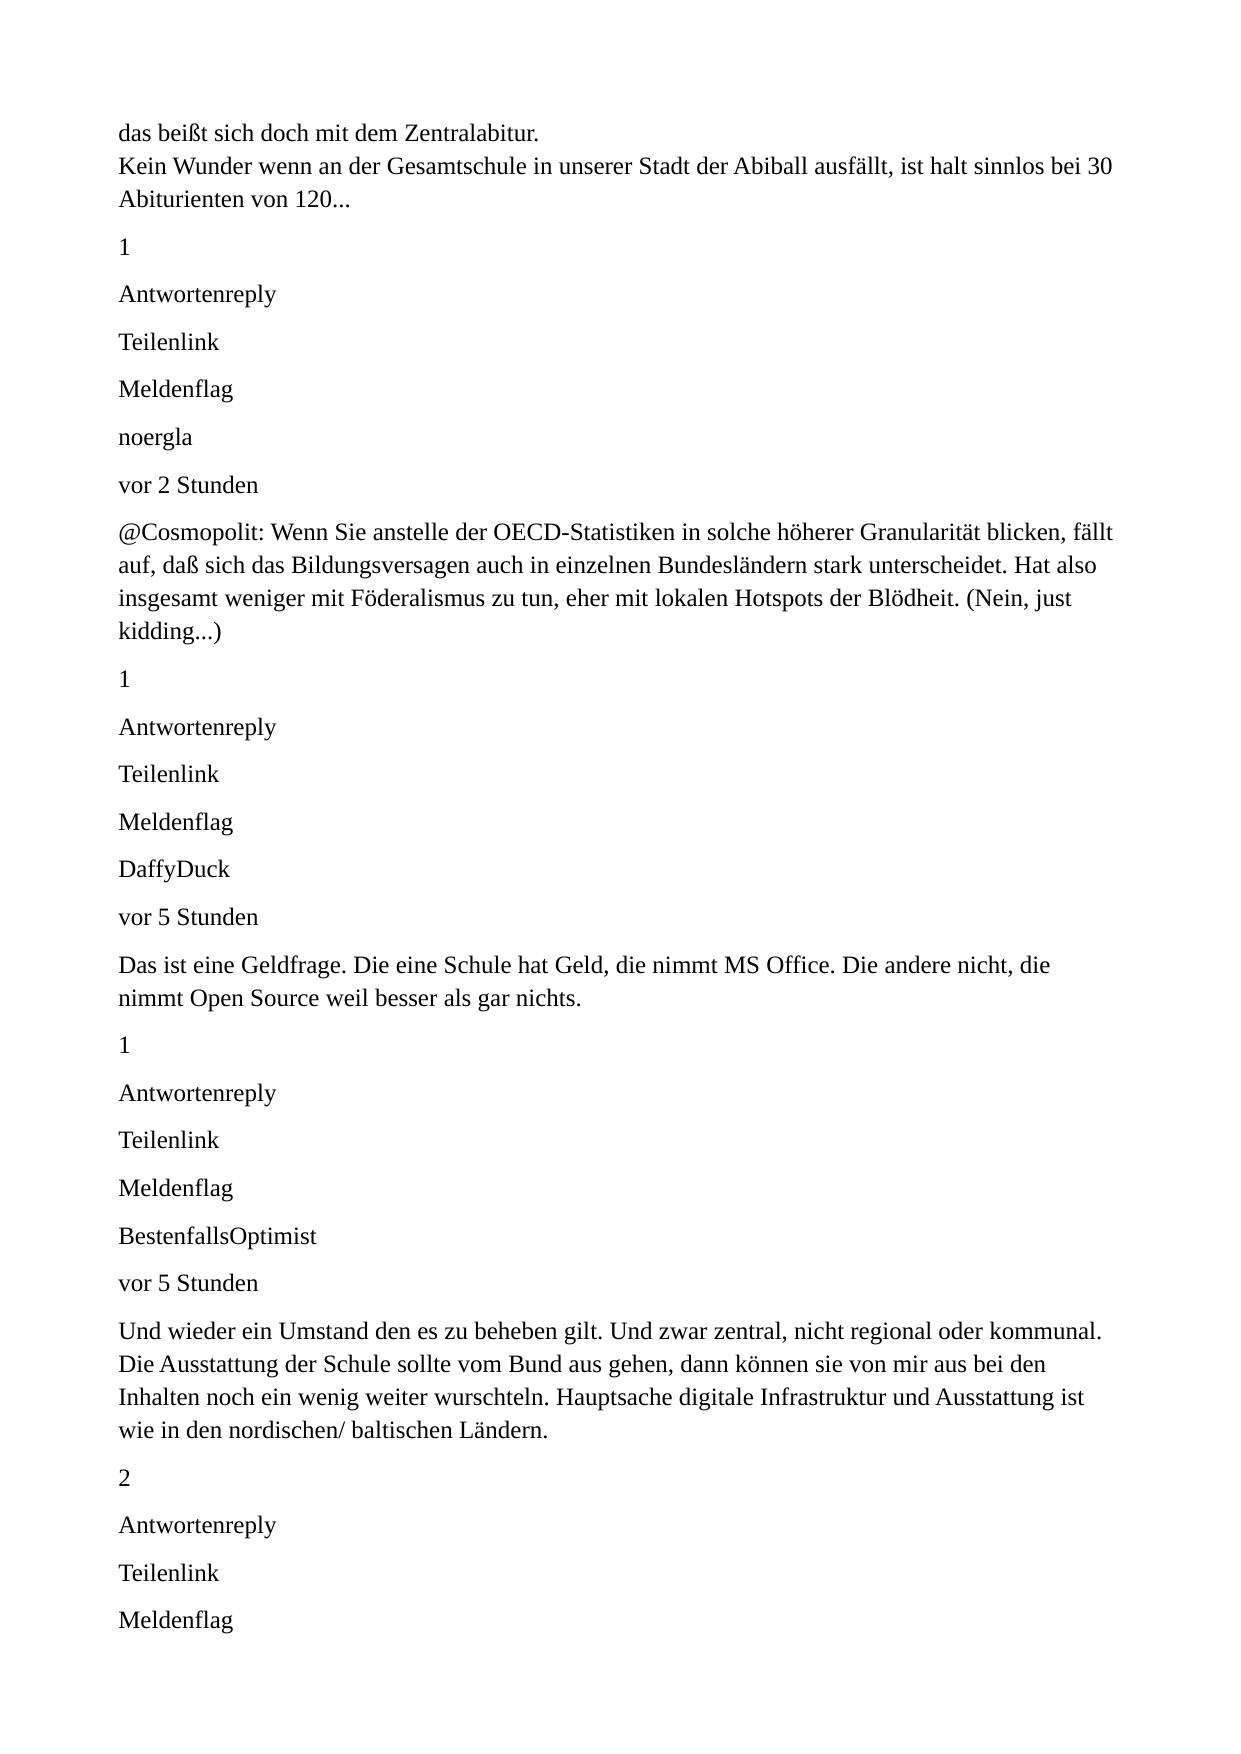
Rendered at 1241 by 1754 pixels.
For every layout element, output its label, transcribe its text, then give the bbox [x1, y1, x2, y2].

text das beißt sich doch mit dem Zentralabitur. Kein Wunder wenn an der Gesamtschule in unserer Stadt der Abiball ausfällt, ist halt sinnlos bei 30 Abiturienten von 120... [118, 118, 1122, 213]
text 1 [118, 664, 1122, 693]
text Antwortenreply [118, 1078, 1122, 1107]
text 1 [118, 232, 1122, 261]
text noergla [118, 422, 1122, 451]
text Teilenlink [118, 759, 1122, 788]
text Antwortenreply [118, 712, 1122, 740]
text vor 2 Stunden [118, 470, 1122, 498]
text Antwortenreply [118, 1510, 1122, 1539]
text vor 5 Stunden [118, 902, 1122, 931]
text 2 [118, 1463, 1122, 1491]
text DaffyDuck [118, 854, 1122, 883]
text Meldenflag [118, 374, 1122, 403]
text Das ist eine Geldfrage. Die eine Schule hat Geld, die nimmt MS Office. Die andere nicht, die nimmt Open Source weil besser als gar nichts. [118, 950, 1122, 1011]
text Antwortenreply [118, 279, 1122, 308]
text 1 [118, 1030, 1122, 1059]
text Teilenlink [118, 1126, 1122, 1154]
text Meldenflag [118, 1605, 1122, 1634]
text Teilenlink [118, 1558, 1122, 1587]
text Meldenflag [118, 807, 1122, 836]
text BestenfallsOptimist [118, 1221, 1122, 1249]
text Und wieder ein Umstand den es zu beheben gilt. Und zwar zentral, nicht regional oder kommunal. Die Ausstattung der Schule sollte vom Bund aus gehen, dann können sie von mir aus bei den Inhalten noch ein wenig weiter wurschteln. Hauptsache digitale Infrastruktur und Ausstattung ist wie in den nordischen/ baltischen Ländern. [118, 1316, 1122, 1444]
text @Cosmopolit: Wenn Sie anstelle der OECD-Statistiken in solche höherer Granularität blicken, fällt auf, daß sich das Bildungsversagen auch in einzelnen Bundesländern stark unterscheidet. Hat also insgesamt weniger mit Föderalismus zu tun, eher mit lokalen Hotspots der Blödheit. (Nein, just kidding...) [118, 517, 1122, 645]
text Meldenflag [118, 1173, 1122, 1202]
text vor 5 Stunden [118, 1268, 1122, 1297]
text Teilenlink [118, 327, 1122, 356]
